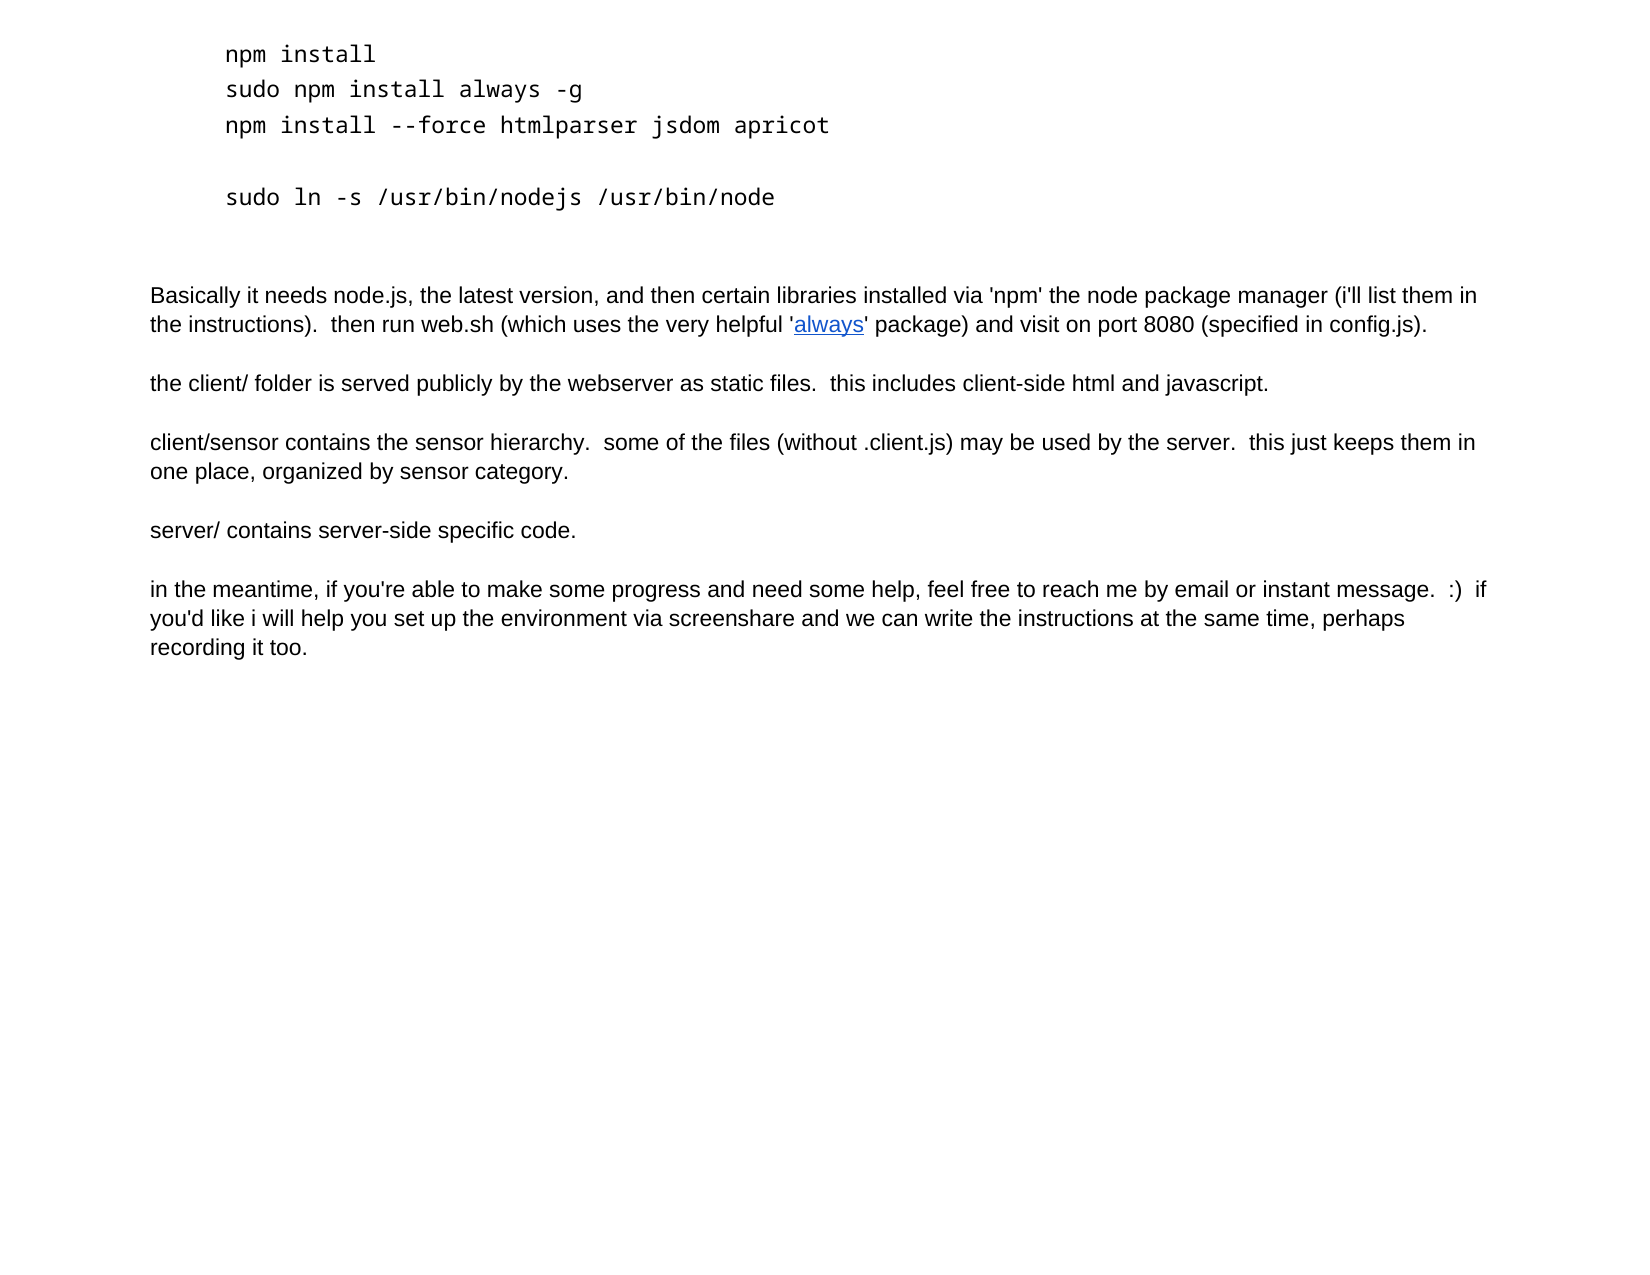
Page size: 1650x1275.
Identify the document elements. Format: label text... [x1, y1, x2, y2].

text sudo ln -s /usr/bin/nodejs /usr/bin/node [225, 181, 1500, 212]
text the client/ folder is served publicly by the webserver as static files. this includes client-side html and javascript. [150, 371, 1500, 396]
text server/ contains server-side specific code. [150, 517, 1500, 543]
text Basically it needs node.js, the latest version, and then certain libraries installed via 'npm' the node package manager (i'll list them in the instructions). then run web.sh (which uses the very helpful 'always' package) and visit on port 8080 (specified in config.js). [150, 282, 1500, 337]
text sudo npm install always -g [225, 73, 1500, 105]
text in the meantime, if you're able to make some progress and need some help, feel free to reach me by email or instant message. :) if you'd like i will help you set up the environment via screenshare and we can write the instructions at the same time, perhaps recording it too. [150, 576, 1500, 661]
text npm install --force htmlparser jsdom apricot [225, 109, 1500, 141]
text npm install [225, 37, 1500, 69]
text client/sensor contains the sensor hierarchy. some of the files (without .client.js) may be used by the server. this just keeps them in one place, organized by sensor category. [150, 429, 1500, 484]
